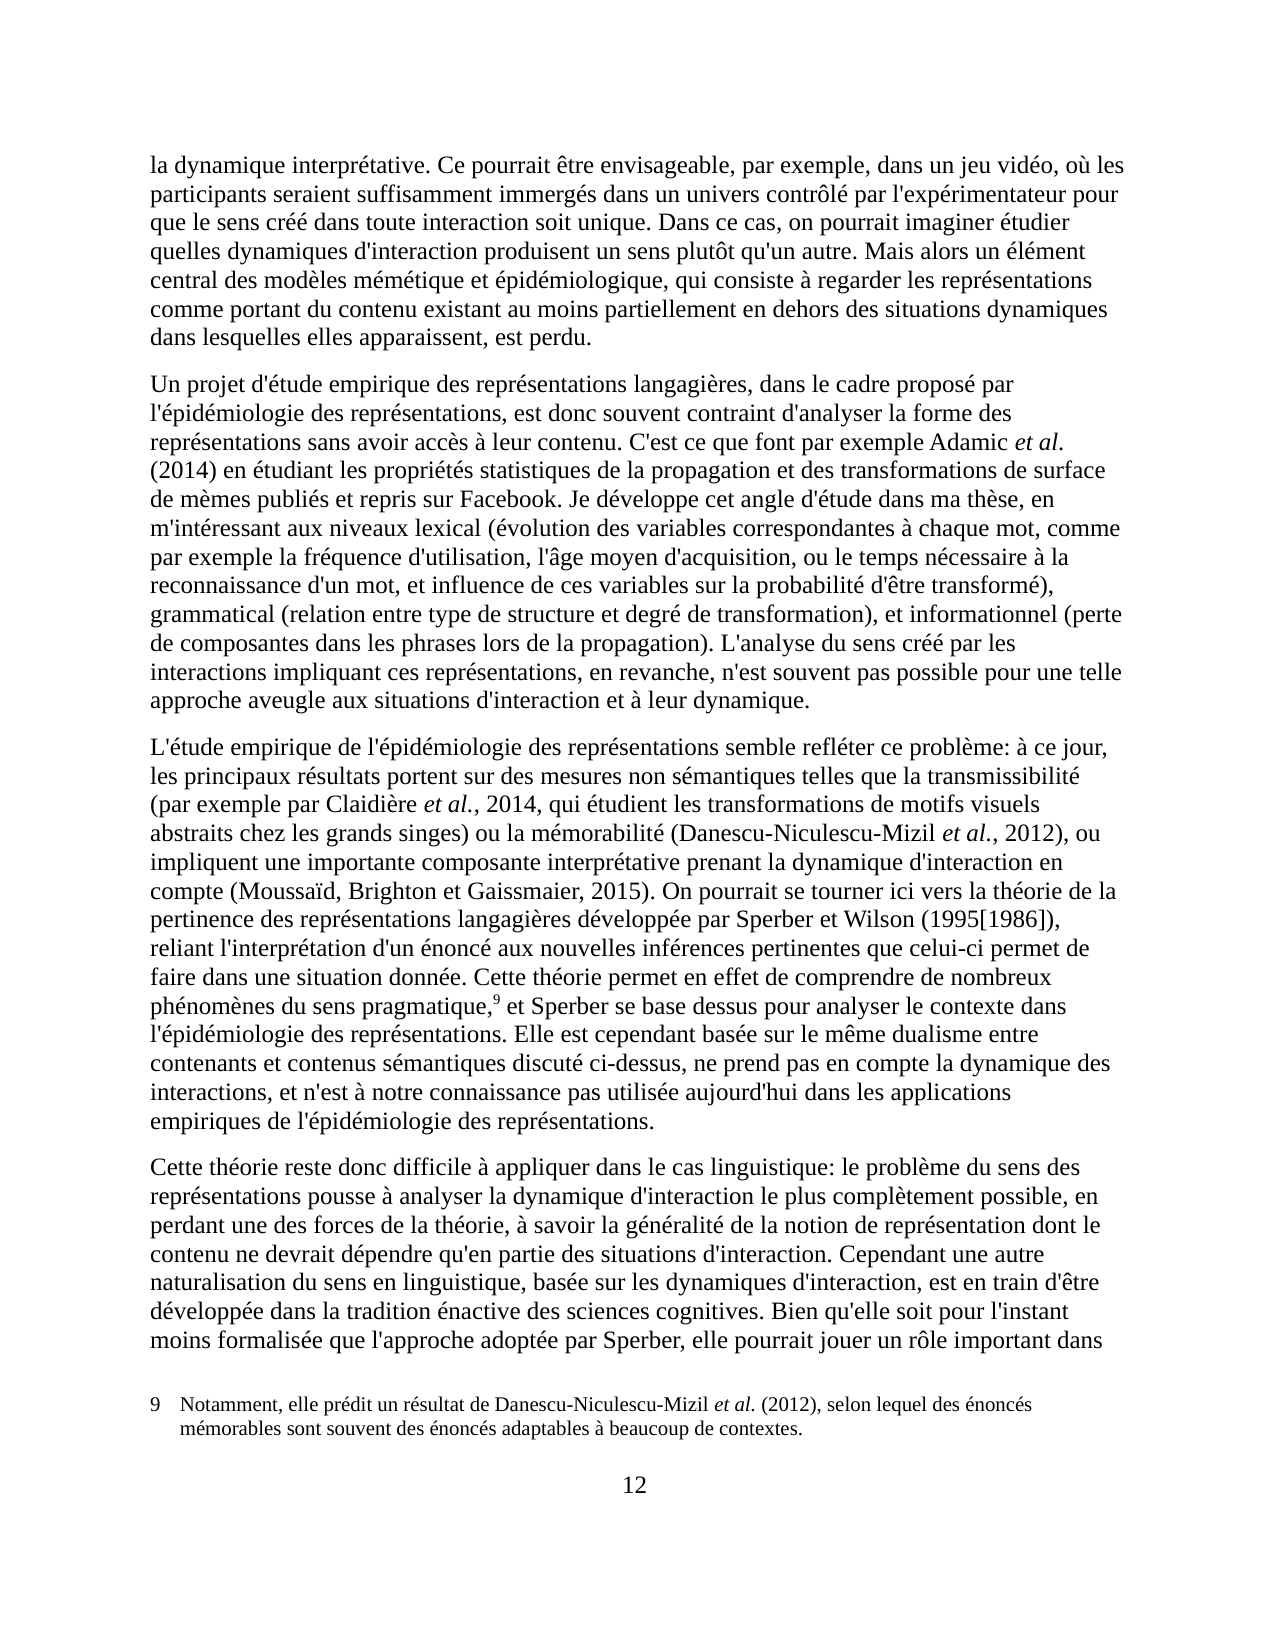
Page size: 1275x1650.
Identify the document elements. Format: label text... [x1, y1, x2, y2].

text Cette théorie reste donc difficile à appliquer dans le cas linguistique: le problème du sens des représentations pousse à analyser la dynamique d'interaction le plus complètement possible, en perdant une des forces de la théorie, à savoir la généralité de la notion de représentation dont le contenu ne devrait dépendre qu'en partie des situations d'interaction. Cependant une autre naturalisation du sens en linguistique, basée sur les dynamiques d'interaction, est en train d'être développée dans la tradition énactive des sciences cognitives. Bien qu'elle soit pour l'instant moins formalisée que l'approche adoptée par Sperber, elle pourrait jouer un rôle important dans [150, 1152, 1125, 1354]
text Notamment, elle prédit un résultat de Danescu-Niculescu-Mizil et al. (2012), selon lequel des énoncés mémorables sont souvent des énoncés adaptables à beaucoup de contextes. [150, 1392, 1125, 1440]
text la dynamique interprétative. Ce pourrait être envisageable, par exemple, dans un jeu vidéo, où les participants seraient suffisamment immergés dans un univers contrôlé par l'expérimentateur pour que le sens créé dans toute interaction soit unique. Dans ce cas, on pourrait imaginer étudier quelles dynamiques d'interaction produisent un sens plutôt qu'un autre. Mais alors un élément central des modèles mémétique et épidémiologique, qui consiste à regarder les représentations comme portant du contenu existant au moins partiellement en dehors des situations dynamiques dans lesquelles elles apparaissent, est perdu. [150, 150, 1125, 351]
text L'étude empirique de l'épidémiologie des représentations semble refléter ce problème: à ce jour, les principaux résultats portent sur des mesures non sémantiques telles que la transmissibilité (par exemple par Claidière et al., 2014, qui étudient les transformations de motifs visuels abstraits chez les grands singes) ou la mémorabilité (Danescu-Niculescu-Mizil et al., 2012), ou impliquent une importante composante interprétative prenant la dynamique d'interaction en compte (Moussaïd, Brighton et Gaissmaier, 2015). On pourrait se tourner ici vers la théorie de la pertinence des représentations langagières développée par Sperber et Wilson (1995[1986]), reliant l'interprétation d'un énoncé aux nouvelles inférences pertinentes que celui-ci permet de faire dans une situation donnée. Cette théorie permet en effet de comprendre de nombreux phénomènes du sens pragmatique, et Sperber se base dessus pour analyser le contexte dans l'épidémiologie des représentations. Elle est cependant basée sur le même dualisme entre contenants et contenus sémantiques discuté ci-dessus, ne prend pas en compte la dynamique des interactions, et n'est à notre connaissance pas utilisée aujourd'hui dans les applications empiriques de l'épidémiologie des représentations. [150, 732, 1125, 1134]
text Un projet d'étude empirique des représentations langagières, dans le cadre proposé par l'épidémiologie des représentations, est donc souvent contraint d'analyser la forme des représentations sans avoir accès à leur contenu. C'est ce que font par exemple Adamic et al. (2014) en étudiant les propriétés statistiques de la propagation et des transformations de surface de mèmes publiés et repris sur Facebook. Je développe cet angle d'étude dans ma thèse, en m'intéressant aux niveaux lexical (évolution des variables correspondantes à chaque mot, comme par exemple la fréquence d'utilisation, l'âge moyen d'acquisition, ou le temps nécessaire à la reconnaissance d'un mot, et influence de ces variables sur la probabilité d'être transformé), grammatical (relation entre type de structure et degré de transformation), et informationnel (perte de composantes dans les phrases lors de la propagation). L'analyse du sens créé par les interactions impliquant ces représentations, en revanche, n'est souvent pas possible pour une telle approche aveugle aux situations d'interaction et à leur dynamique. [150, 369, 1125, 714]
